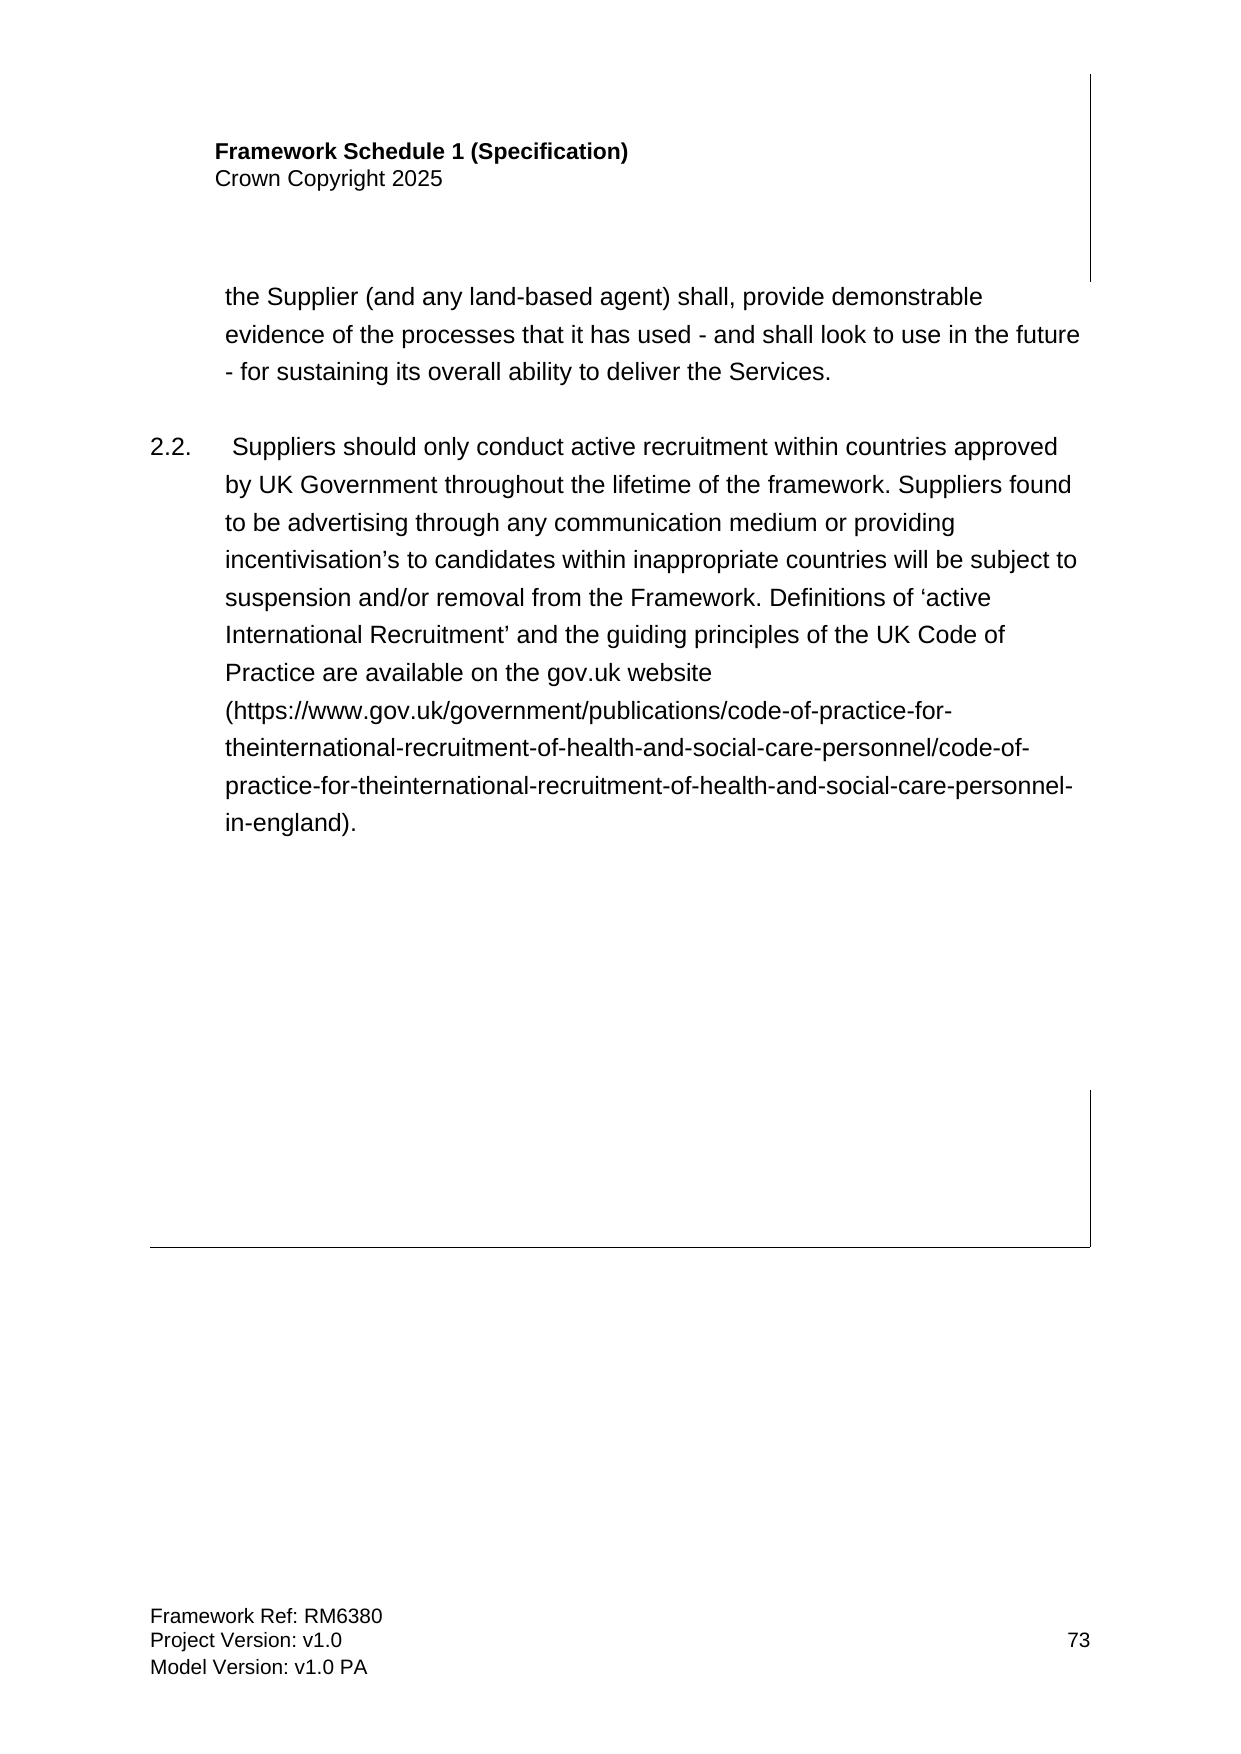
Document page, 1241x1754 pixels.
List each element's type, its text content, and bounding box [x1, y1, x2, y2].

list Suppliers should only conduct active recruitment within countries approved by UK Government throughout the lifetime of the framework. Suppliers found to be advertising through any communication medium or providing incentivisation’s to candidates within inappropriate countries will be subject to suspension and/or removal from the Framework. Definitions of ‘active International Recruitment’ and the guiding principles of the UK Code of Practice are available on the gov.uk website (https://www.gov.uk/government/publications/code-of-practice-for-theinternational-recruitment-of-health-and-social-care-personnel/code-of-practice-for-theinternational-recruitment-of-health-and-social-care-personnel-in-england). [150, 432, 1090, 837]
list the Supplier (and any land-based agent) shall, provide demonstrable evidence of the processes that it has used - and shall look to use in the future - for sustaining its overall ability to deliver the Services. [150, 282, 1090, 386]
